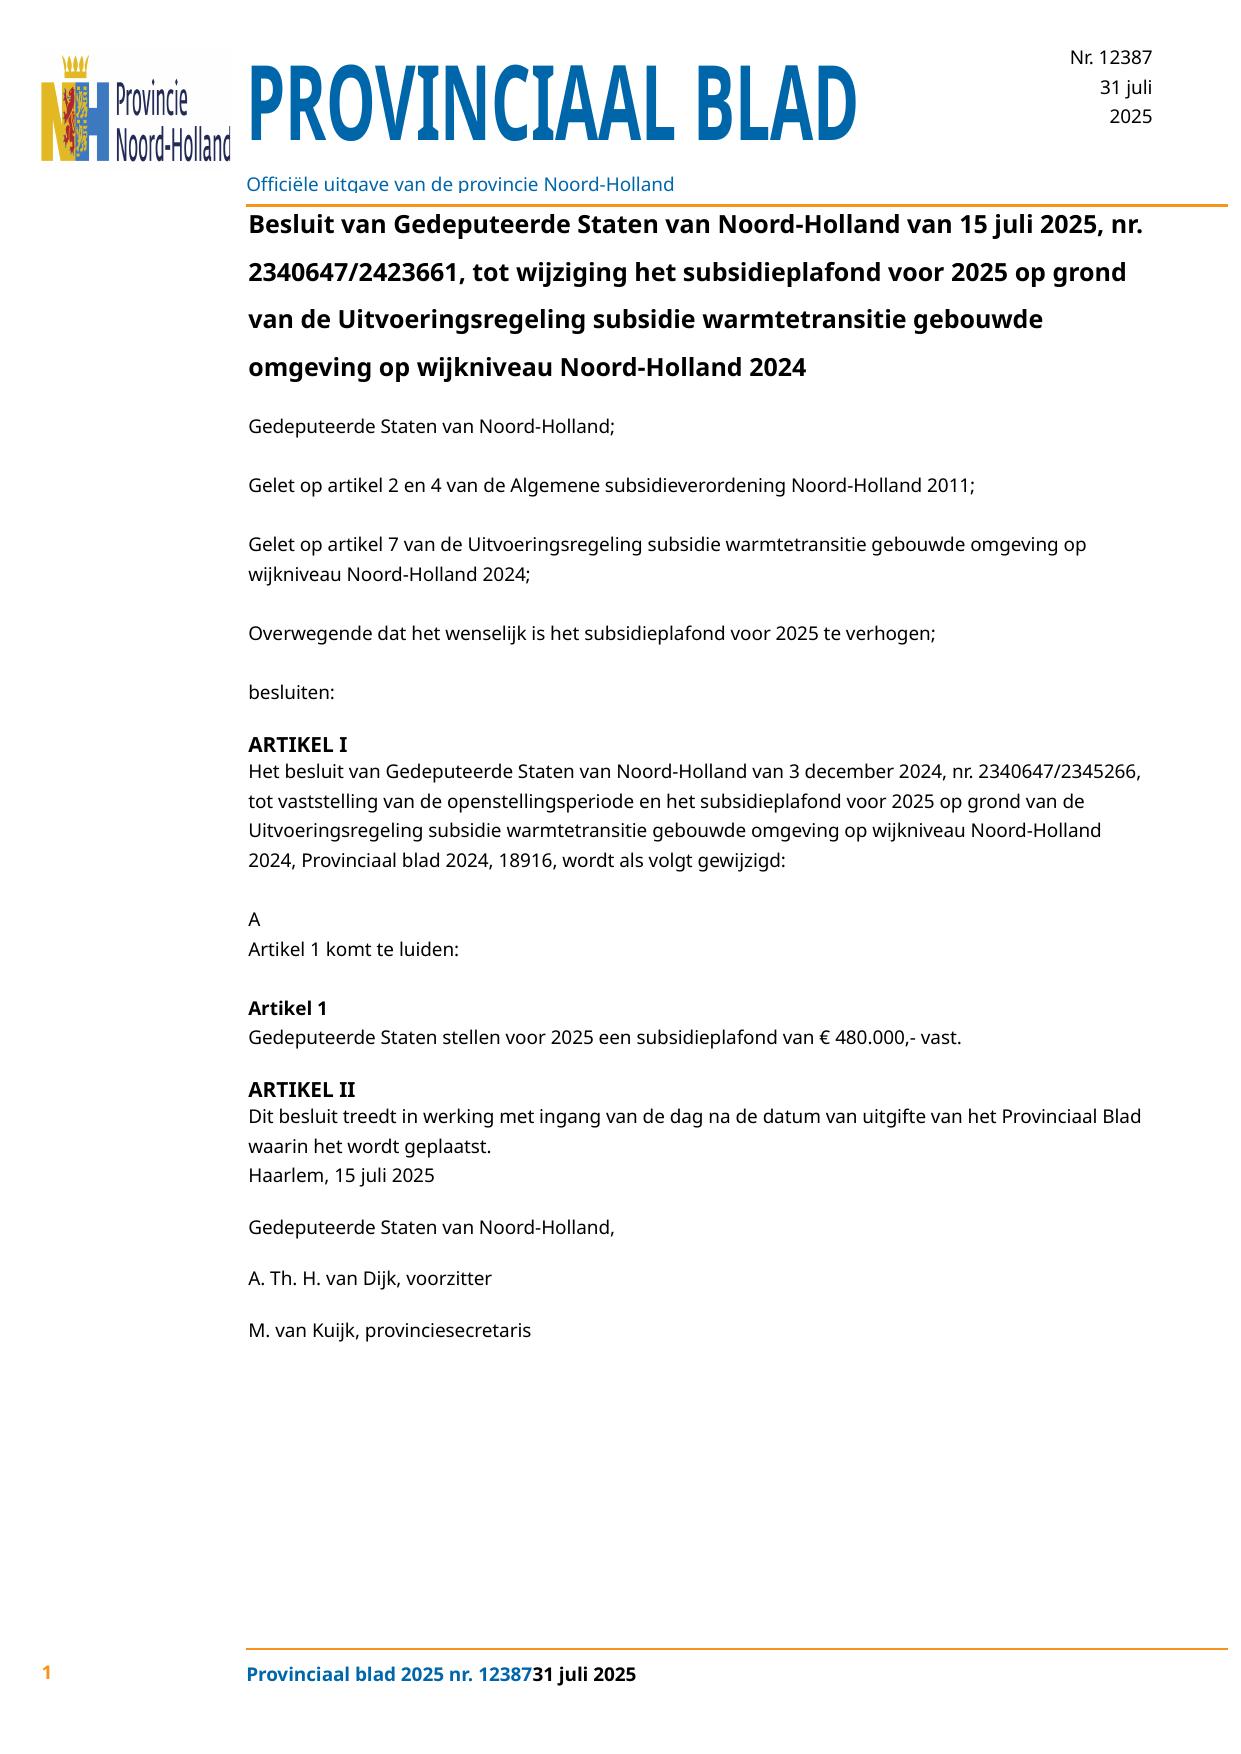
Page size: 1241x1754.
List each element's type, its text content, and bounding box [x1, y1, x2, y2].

text Het besluit van Gedeputeerde Staten van Noord-Holland van 3 december 2024, nr. 2340647/2345266, tot vaststelling van de openstellingsperiode en het subsidieplafond voor 2025 op grond van de Uitvoeringsregeling subsidie warmtetransitie gebouwde omgeving op wijkniveau Noord-Holland 2024, Provinciaal blad 2024, 18916, wordt als volgt gewijzigd: [248, 758, 1152, 873]
text ARTIKEL I [248, 730, 1152, 758]
text A [248, 906, 1152, 932]
text Haarlem, 15 juli 2025 [248, 1162, 1152, 1188]
text Artikel 1 komt te luiden: [248, 936, 1152, 961]
text Gelet op artikel 7 van de Uitvoeringsregeling subsidie warmtetransitie gebouwde omgeving op wijkniveau Noord-Holland 2024; [248, 531, 1152, 587]
text Gedeputeerde Staten van Noord-Holland; [248, 413, 1152, 439]
text A. Th. H. van Dijk, voorzitter [248, 1265, 1152, 1291]
text Overwegende dat het wenselijk is het subsidieplafond voor 2025 te verhogen; [248, 620, 1152, 646]
text ARTIKEL II [248, 1075, 1152, 1103]
text Gedeputeerde Staten van Noord-Holland, [248, 1214, 1152, 1240]
text besluiten: [248, 679, 1152, 705]
text M. van Kuijk, provinciesecretaris [248, 1317, 1152, 1343]
text Gelet op artikel 2 en 4 van de Algemene subsidieverordening Noord-Holland 2011; [248, 472, 1152, 498]
text Dit besluit treedt in werking met ingang van de dag na de datum van uitgifte van het Provinciaal Blad waarin het wordt geplaatst. [248, 1103, 1152, 1159]
text Besluit van Gedeputeerde Staten van Noord-Holland van 15 juli 2025, nr. 2340647/2423661, tot wijziging het subsidieplafond voor 2025 op grond van de Uitvoeringsregeling subsidie warmtetransitie gebouwde omgeving op wijkniveau Noord-Holland 2024 [248, 207, 1152, 384]
text Gedeputeerde Staten stellen voor 2025 een subsidieplafond van € 480.000,- vast. [248, 1024, 1152, 1050]
text Artikel 1 [248, 995, 1152, 1021]
picture [41, 47, 231, 172]
